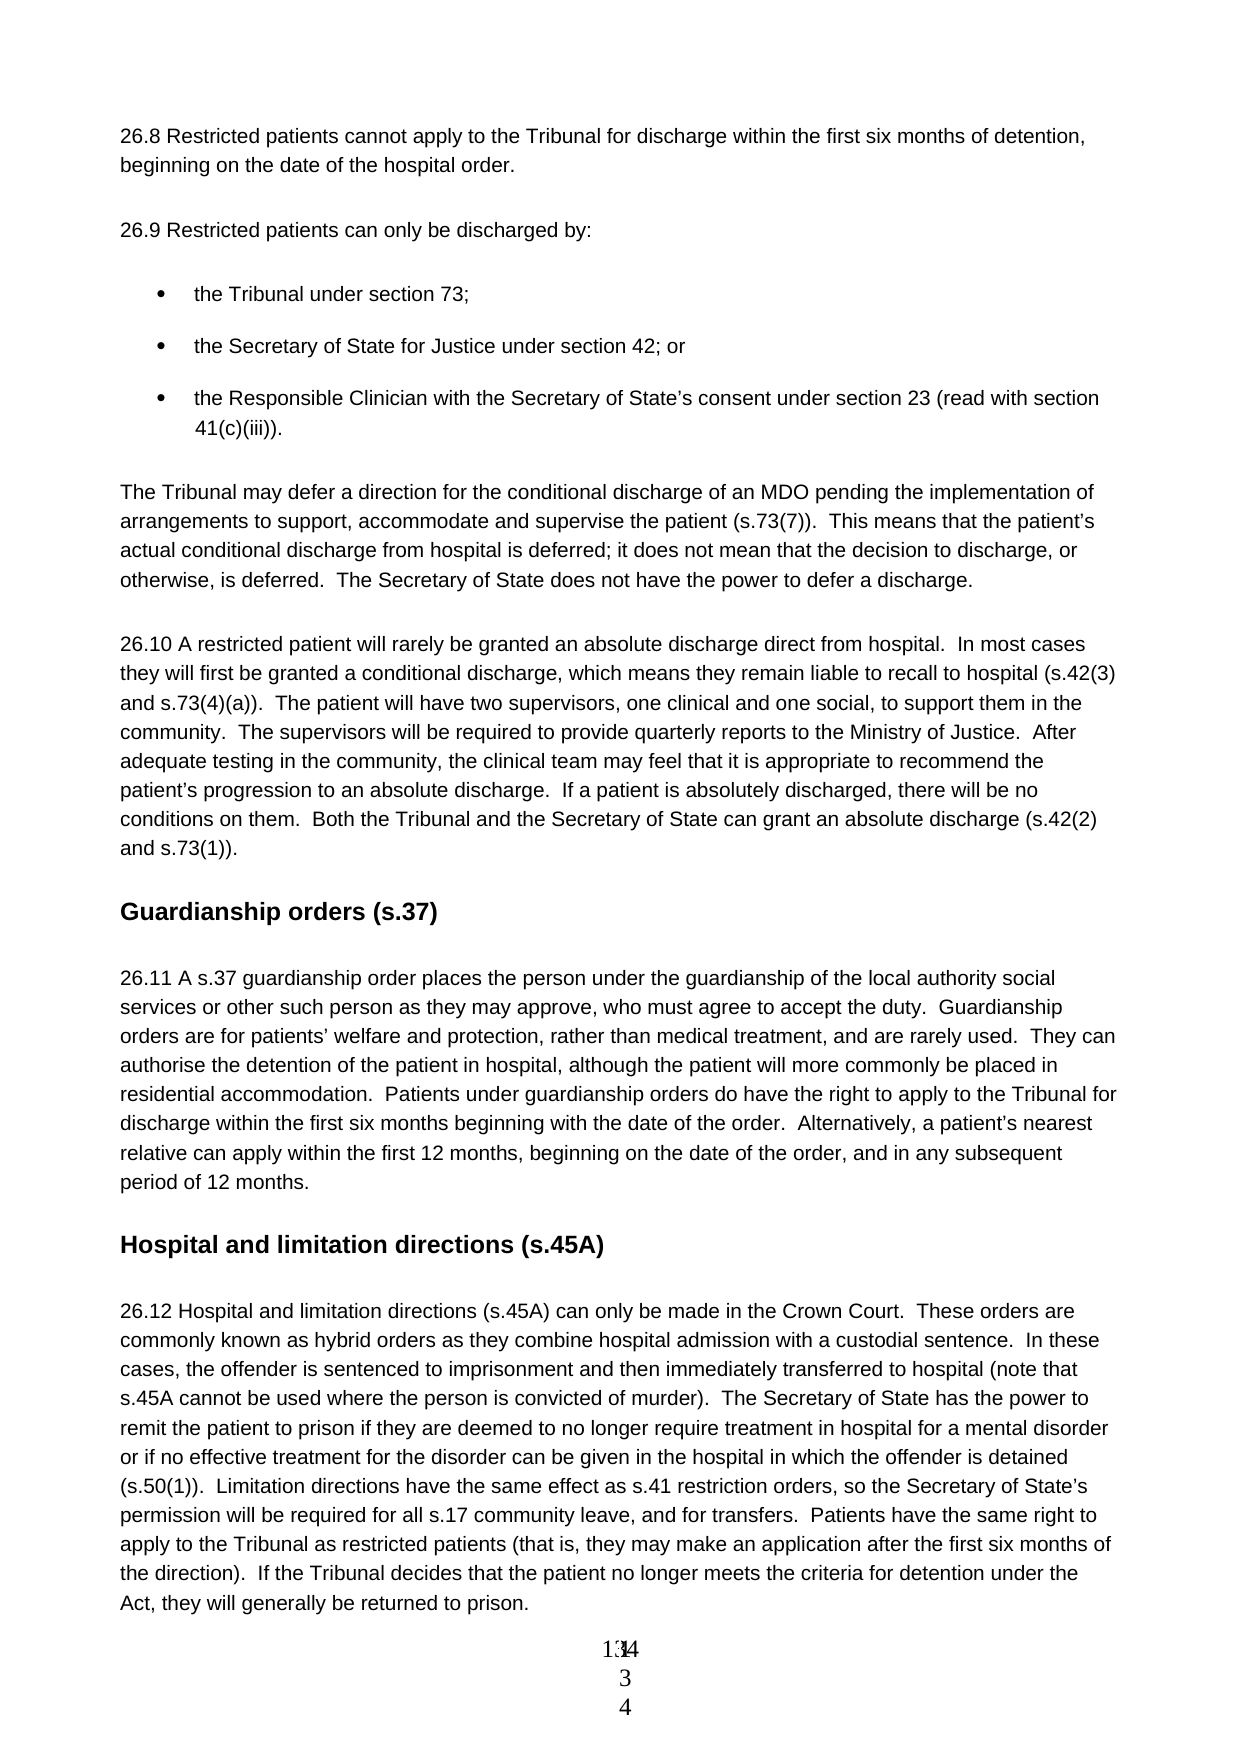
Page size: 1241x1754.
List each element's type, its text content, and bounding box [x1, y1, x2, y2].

text 26.11 A s.37 guardianship order places the person under the guardianship of the local authority social services or other such person as they may approve, who must agree to accept the duty. Guardianship orders are for patients’ welfare and protection, rather than medical treatment, and are rarely used. They can authorise the detention of the patient in hospital, although the patient will more commonly be placed in residential accommodation. Patients under guardianship orders do have the right to apply to the Tribunal for discharge within the first six months beginning with the date of the order. Alternatively, a patient’s nearest relative can apply within the first 12 months, beginning on the date of the order, and in any subsequent period of 12 months. [120, 962, 1120, 1195]
list the Responsible Clinician with the Secretary of State’s consent under section 23 (read with section 41(c)(iii)). [157, 382, 1120, 441]
text 26.10 A restricted patient will rarely be granted an absolute discharge direct from hospital. In most cases they will first be granted a conditional discharge, which means they remain liable to recall to hospital (s.42(3) and s.73(4)(a)). The patient will have two supervisors, one clinical and one social, to support them in the community. The supervisors will be required to provide quarterly reports to the Ministry of Justice. After adequate testing in the community, the clinical team may feel that it is appropriate to recommend the patient’s progression to an absolute discharge. If a patient is absolutely discharged, there will be no conditions on them. Both the Tribunal and the Secretary of State can grant an absolute discharge (s.42(2) and s.73(1)). [120, 628, 1120, 862]
text Guardianship orders (s.37) [120, 897, 1120, 926]
text Hospital and limitation directions (s.45A) [120, 1230, 1120, 1259]
list the Tribunal under section 73; [157, 278, 1120, 307]
list the Secretary of State for Justice under section 42; or [157, 330, 1120, 359]
text The Tribunal may defer a direction for the conditional discharge of an MDO pending the implementation of arrangements to support, accommodate and supervise the patient (s.73(7)). This means that the patient’s actual conditional discharge from hospital is deferred; it does not mean that the decision to discharge, or otherwise, is deferred. The Secretary of State does not have the power to defer a discharge. [120, 476, 1120, 593]
text 26.12 Hospital and limitation directions (s.45A) can only be made in the Crown Court. These orders are commonly known as hybrid orders as they combine hospital admission with a custodial sentence. In these cases, the offender is sentenced to imprisonment and then immediately transferred to hospital (note that s.45A cannot be used where the person is convicted of murder). The Secretary of State has the power to remit the patient to prison if they are deemed to no longer require treatment in hospital for a mental disorder or if no effective treatment for the disorder can be given in the hospital in which the offender is detained (s.50(1)). Limitation directions have the same effect as s.41 restriction orders, so the Secretary of State’s permission will be required for all s.17 community leave, and for transfers. Patients have the same right to apply to the Tribunal as restricted patients (that is, they may make an application after the first six months of the direction). If the Tribunal decides that the patient no longer meets the criteria for detention under the Act, they will generally be returned to prison. [120, 1295, 1120, 1616]
text 26.8 Restricted patients cannot apply to the Tribunal for discharge within the first six months of detention, beginning on the date of the hospital order. [120, 120, 1120, 178]
text 26.9 Restricted patients can only be discharged by: [120, 214, 1120, 243]
